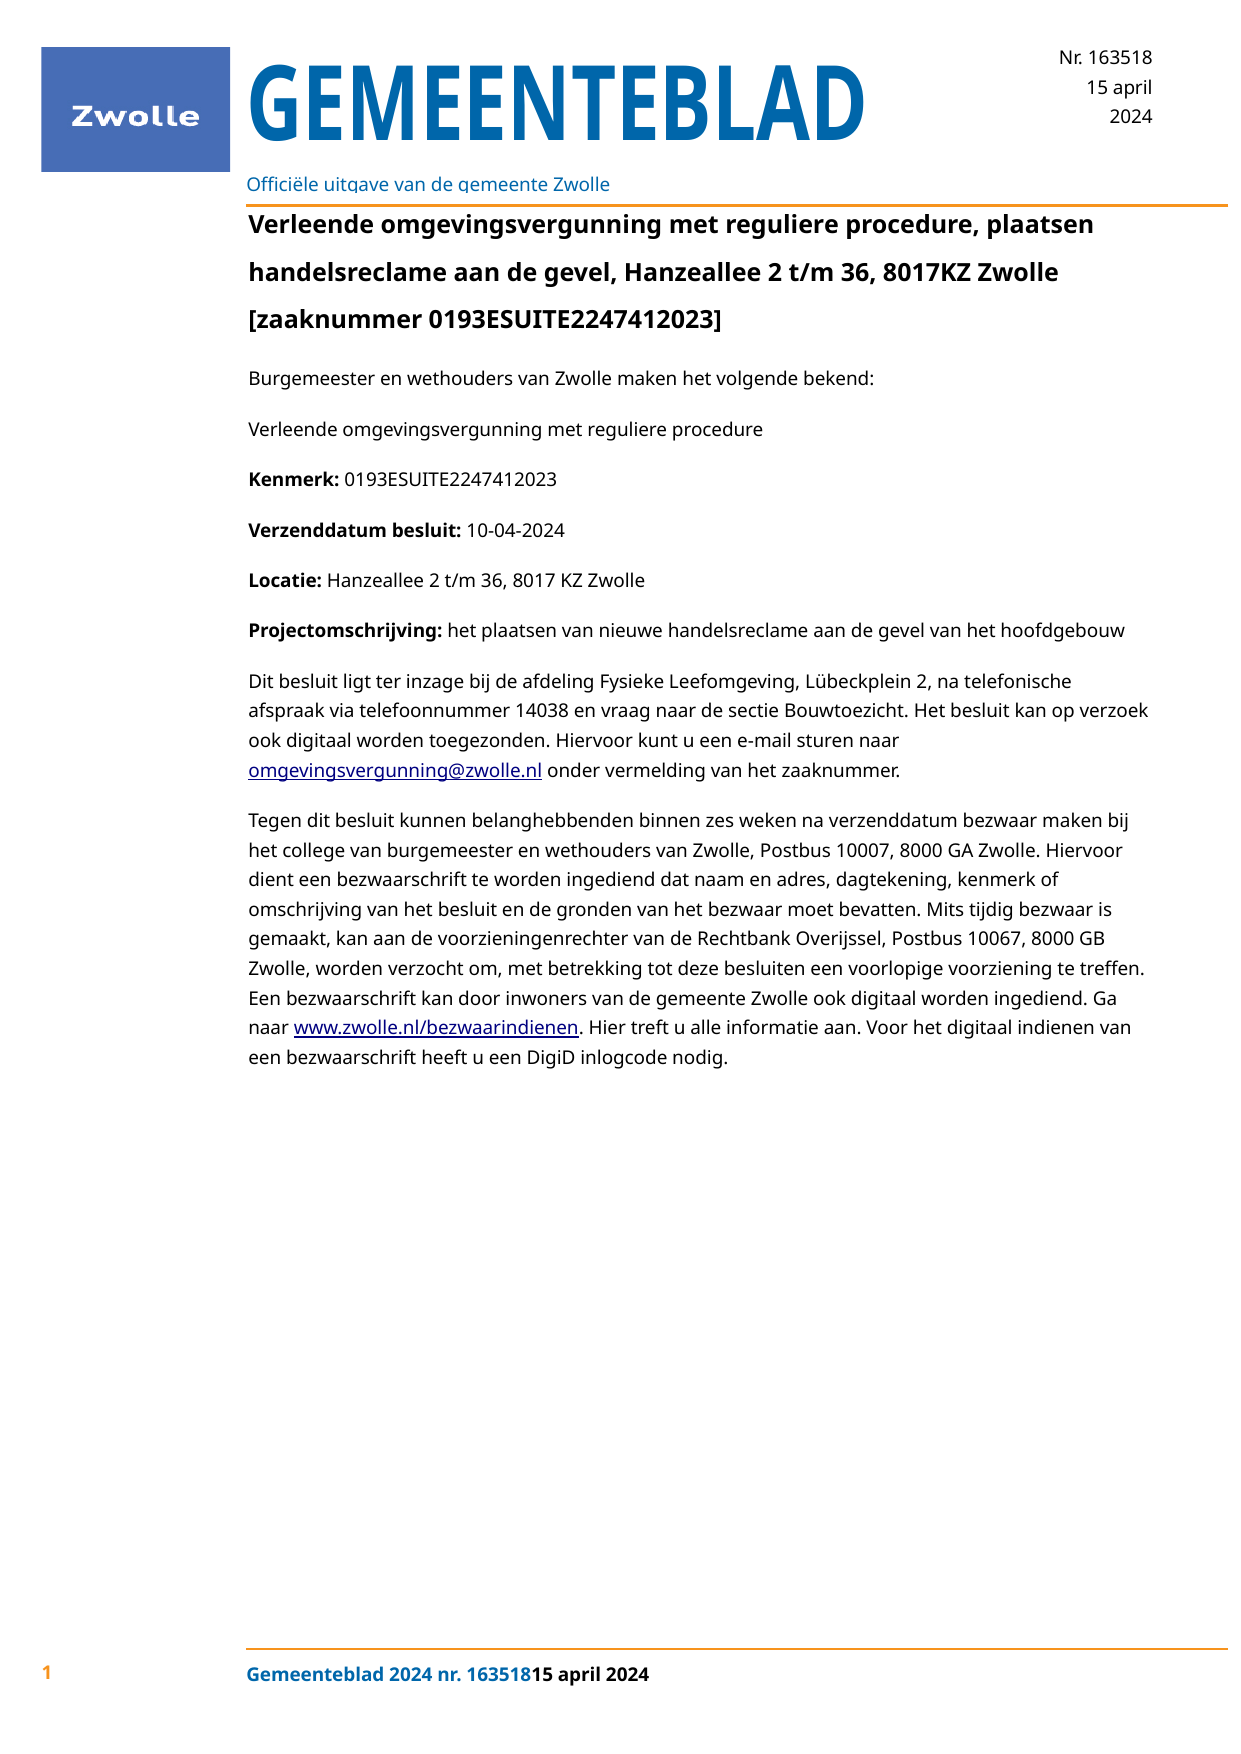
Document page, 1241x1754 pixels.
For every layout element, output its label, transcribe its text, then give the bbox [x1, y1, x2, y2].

text Verzenddatum besluit: 10-04-2024 [248, 517, 1152, 542]
text Dit besluit ligt ter inzage bij de afdeling Fysieke Leefomgeving, Lübeckplein 2, na telefonische afspraak via telefoonnummer 14038 en vraag naar de sectie Bouwtoezicht. Het besluit kan op verzoek ook digitaal worden toegezonden. Hiervoor kunt u een e-mail sturen naar omgevingsvergunning@zwolle.nl onder vermelding van het zaaknummer. [248, 668, 1152, 782]
text Locatie: Hanzeallee 2 t/m 36, 8017 KZ Zwolle [248, 567, 1152, 593]
text Tegen dit besluit kunnen belanghebbenden binnen zes weken na verzenddatum bezwaar maken bij het college van burgemeester en wethouders van Zwolle, Postbus 10007, 8000 GA Zwolle. Hiervoor dient een bezwaarschrift te worden ingediend dat naam en adres, dagtekening, kenmerk of omschrijving van het besluit en de gronden van het bezwaar moet bevatten. Mits tijdig bezwaar is gemaakt, kan aan de voorzieningenrechter van de Rechtbank Overijssel, Postbus 10067, 8000 GB Zwolle, worden verzocht om, met betrekking tot deze besluiten een voorlopige voorziening te treffen. Een bezwaarschrift kan door inwoners van de gemeente Zwolle ook digitaal worden ingediend. Ga naar www.zwolle.nl/bezwaarindienen. Hier treft u alle informatie aan. Voor het digitaal indienen van een bezwaarschrift heeft u een DigiD inlogcode nodig. [248, 807, 1152, 1069]
text Kenmerk: 0193ESUITE2247412023 [248, 466, 1152, 492]
text Projectomschrijving: het plaatsen van nieuwe handelsreclame aan de gevel van het hoofdgebouw [248, 618, 1152, 643]
text Burgemeester en wethouders van Zwolle maken het volgende bekend: [248, 366, 1152, 391]
text Verleende omgevingsvergunning met reguliere procedure [248, 416, 1152, 442]
text Verleende omgevingsvergunning met reguliere procedure, plaatsen handelsreclame aan de gevel, Hanzeallee 2 t/m 36, 8017KZ Zwolle [zaaknummer 0193ESUITE2247412023] [248, 207, 1152, 336]
picture [41, 47, 231, 172]
